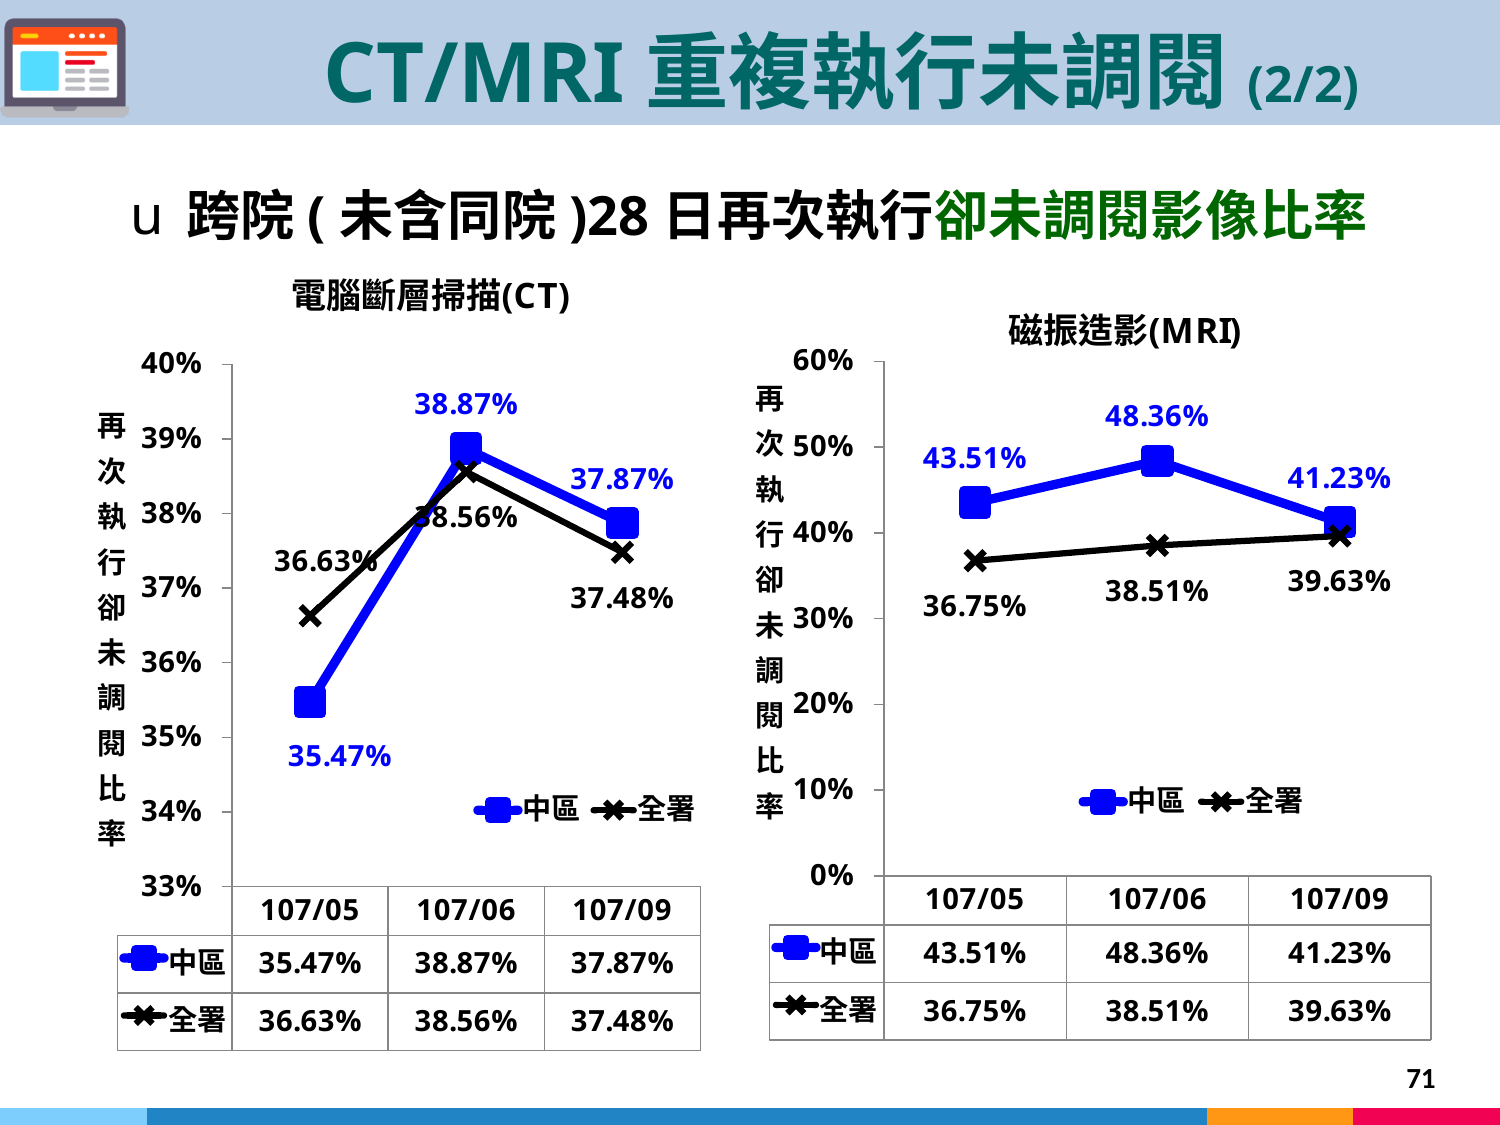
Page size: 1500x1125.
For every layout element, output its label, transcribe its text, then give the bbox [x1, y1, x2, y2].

picture [0, 0, 129, 138]
text_box CT/MRI重複執行未調閱(2/2) [183, 1, 1500, 138]
picture [82, 248, 1469, 1087]
text_box [1391, 1043, 1482, 1113]
list 跨院(未含同院)28日再次執行卻未調閱影像比率 [115, 160, 1500, 280]
